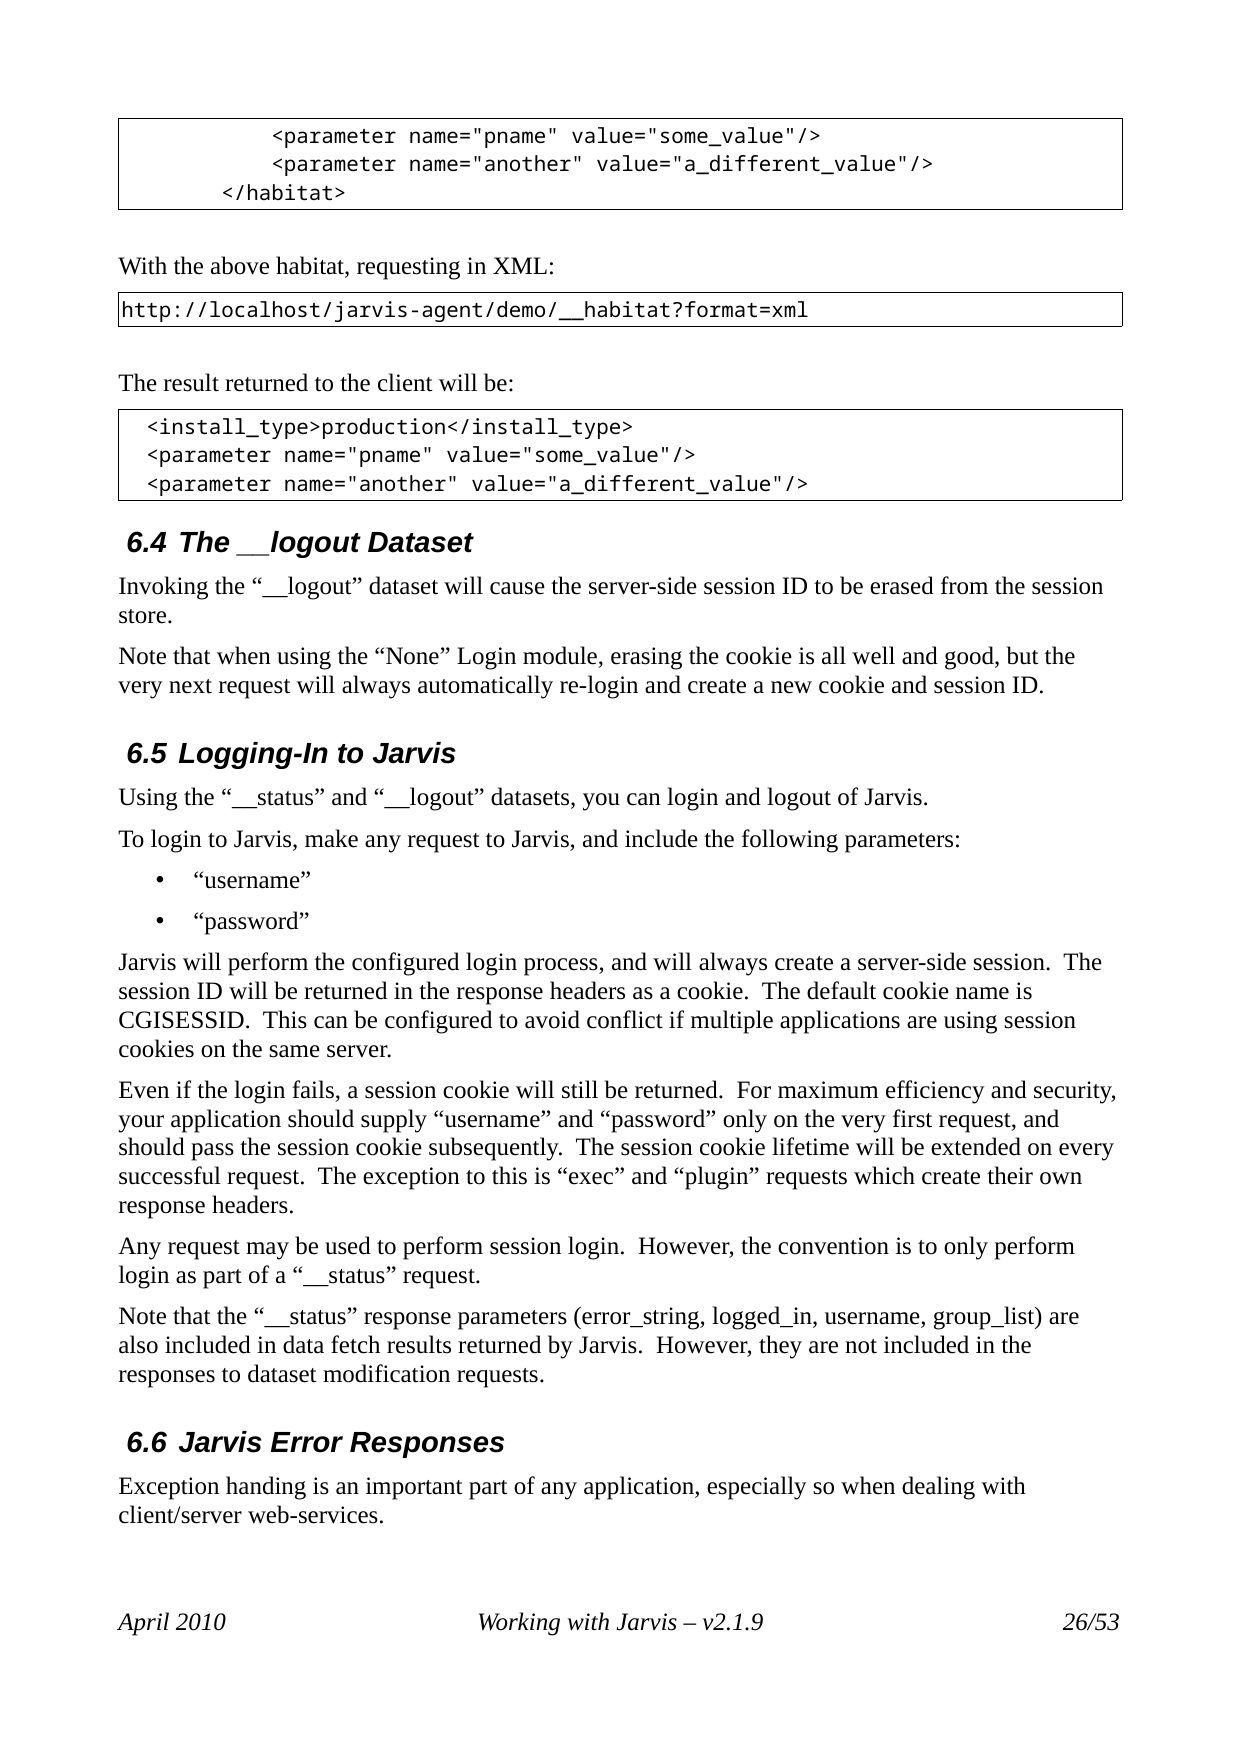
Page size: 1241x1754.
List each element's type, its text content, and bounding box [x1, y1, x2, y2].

text <parameter name="pname" value="some_value"/> [119, 119, 1122, 147]
text http://localhost/jarvis-agent/demo/__habitat?format=xml [119, 293, 1122, 326]
text Any request may be used to perform session login. However, the convention is to only perform login as part of a “__status” request. [118, 1231, 1122, 1289]
text With the above habitat, requesting in XML: [118, 251, 1122, 279]
text Note that the “__status” response parameters (error_string, logged_in, username, group_list) are also included in data fetch results returned by Jarvis. However, they are not included in the responses to dataset modification requests. [118, 1301, 1122, 1387]
text <parameter name="another" value="a_different_value"/> [119, 466, 1122, 500]
text To login to Jarvis, make any request to Jarvis, and include the following parameters: [118, 824, 1122, 852]
text Exception handing is an important part of any application, especially so when dealing with client/server web-services. [118, 1471, 1122, 1528]
text <install_type>production</install_type> [119, 410, 1122, 437]
text Even if the login fails, a session cookie will still be returned. For maximum efficiency and security, your application should supply “username” and “password” only on the very first request, and should pass the session cookie subsequently. The session cookie lifetime will be extended on every successful request. The exception to this is “exec” and “plugin” requests which create their own response headers. [118, 1075, 1122, 1219]
text <parameter name="another" value="a_different_value"/> [119, 147, 1122, 175]
text Using the “__status” and “__logout” datasets, you can login and logout of Jarvis. [118, 782, 1122, 811]
subtitle The __logout Dataset [118, 525, 1122, 559]
subtitle Logging-In to Jarvis [118, 736, 1122, 770]
text Jarvis will perform the configured login process, and will always create a server-side session. The session ID will be returned in the response headers as a cookie. The default cookie name is CGISESSID. This can be configured to avoid conflict if multiple applications are using session cookies on the same server. [118, 947, 1122, 1062]
subtitle Jarvis Error Responses [118, 1425, 1122, 1458]
text The result returned to the client will be: [118, 368, 1122, 396]
text <parameter name="pname" value="some_value"/> [119, 437, 1122, 466]
text Note that when using the “None” Login module, erasing the cookie is all well and good, but the very next request will always automatically re-login and create a new cookie and session ID. [118, 641, 1122, 699]
text </habitat> [119, 175, 1122, 209]
list “password” [156, 906, 1122, 935]
list “username” [156, 865, 1122, 894]
text Invoking the “__logout” dataset will cause the server-side session ID to be erased from the session store. [118, 571, 1122, 629]
